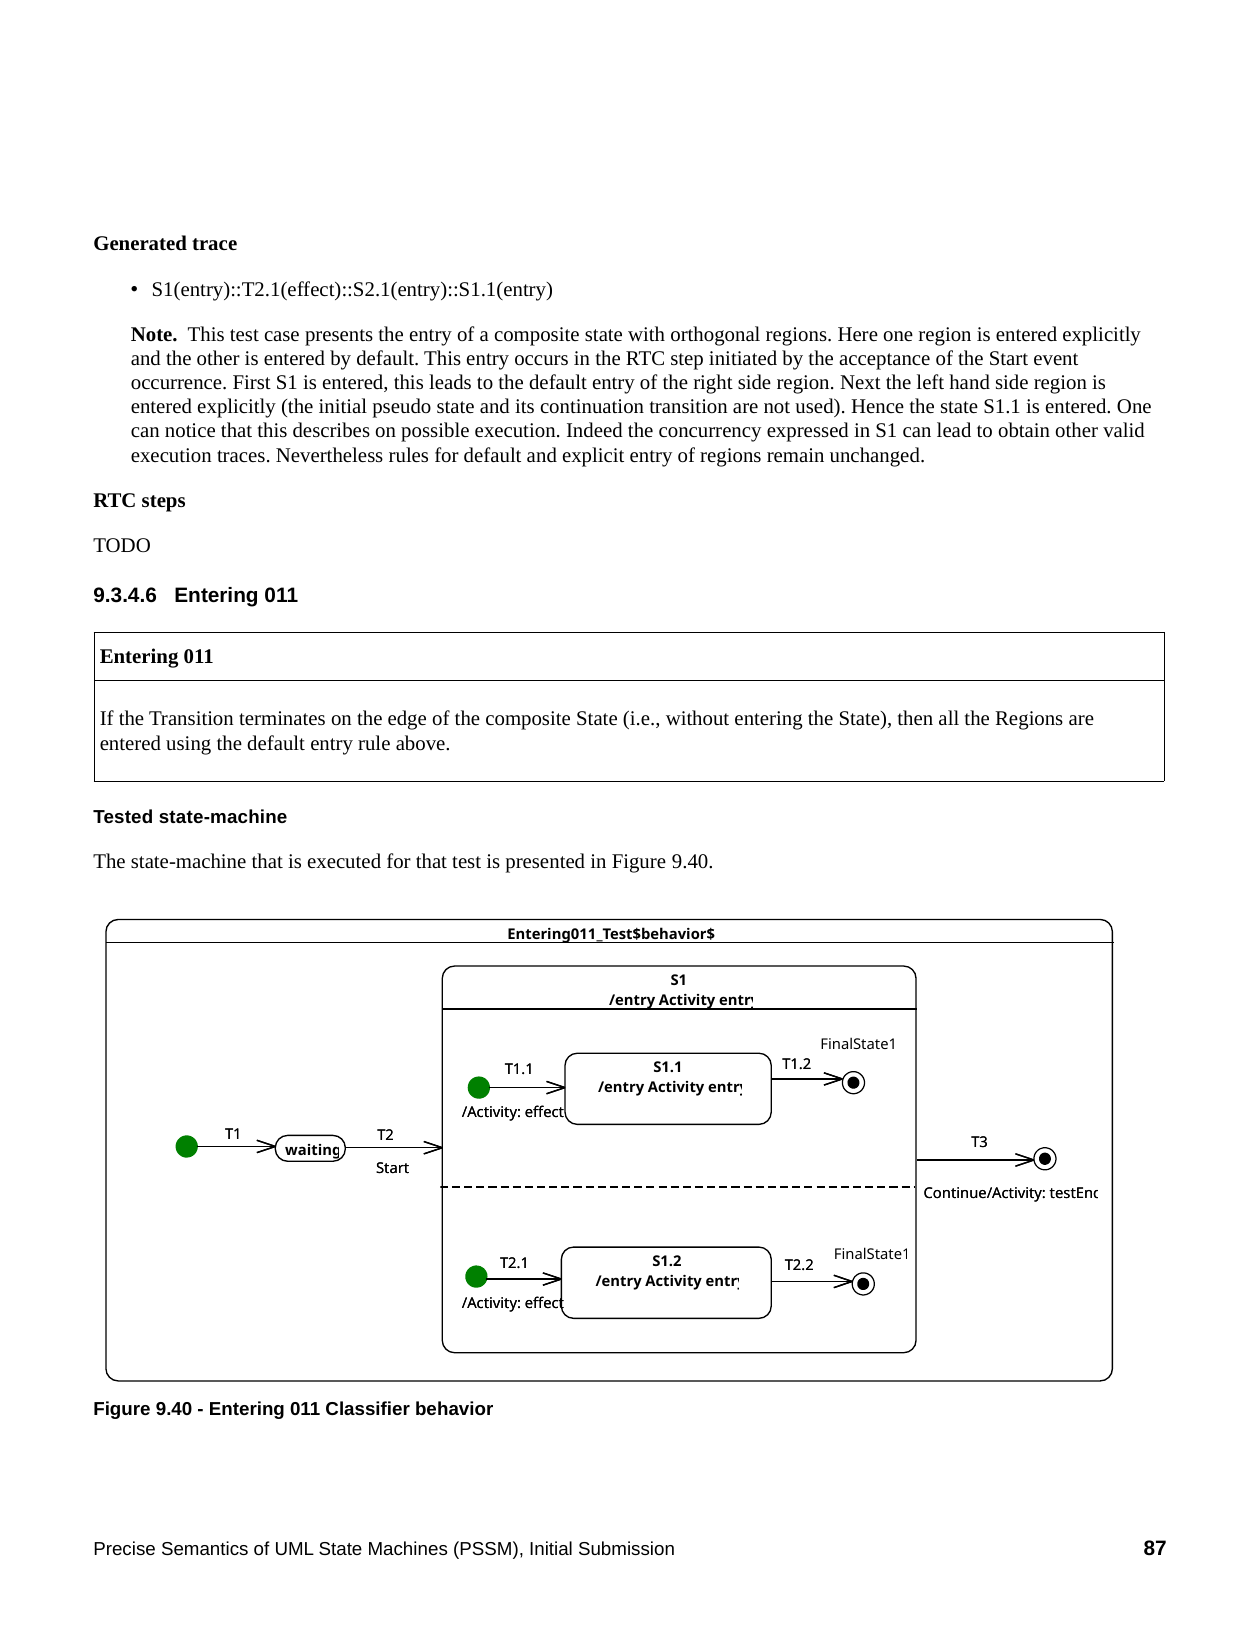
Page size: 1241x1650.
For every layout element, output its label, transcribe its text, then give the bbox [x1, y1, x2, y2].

subtitle Entering 011 [93, 582, 1164, 607]
text TODO [93, 533, 1164, 557]
text The state-machine that is executed for that test is presented in Figure 9.40. [93, 849, 1164, 873]
text Note. This test case presents the entry of a composite state with orthogonal regions. Here one region is entered explicitly and the other is entered by default. This entry occurs in the RTC step initiated by the acceptance of the Start event occurrence. First S1 is entered, this leads to the default entry of the right side region. Next the left hand side region is entered explicitly (the initial pseudo state and its continuation transition are not used). Hence the state S1.1 is entered. One can notice that this describes on possible execution. Indeed the concurrency expressed in S1 can lead to obtain other valid execution traces. Nevertheless rules for default and explicit entry of regions remain unchanged. [131, 322, 1164, 467]
text Generated trace [93, 231, 1164, 255]
table_header Entering 011 [95, 633, 1164, 679]
table_cell If the Transition terminates on the edge of the composite State (i.e., without entering the State), then all the Regions are entered using the default entry rule above. [95, 681, 1164, 781]
text Figure 9.40 - Entering 011 Classifier behavior [93, 907, 1127, 1420]
list S1(entry)::T2.1(effect)::S2.1(entry)::S1.1(entry) [131, 276, 1164, 301]
text RTC steps [93, 488, 1164, 512]
subtitle Tested state-machine [93, 806, 1164, 828]
